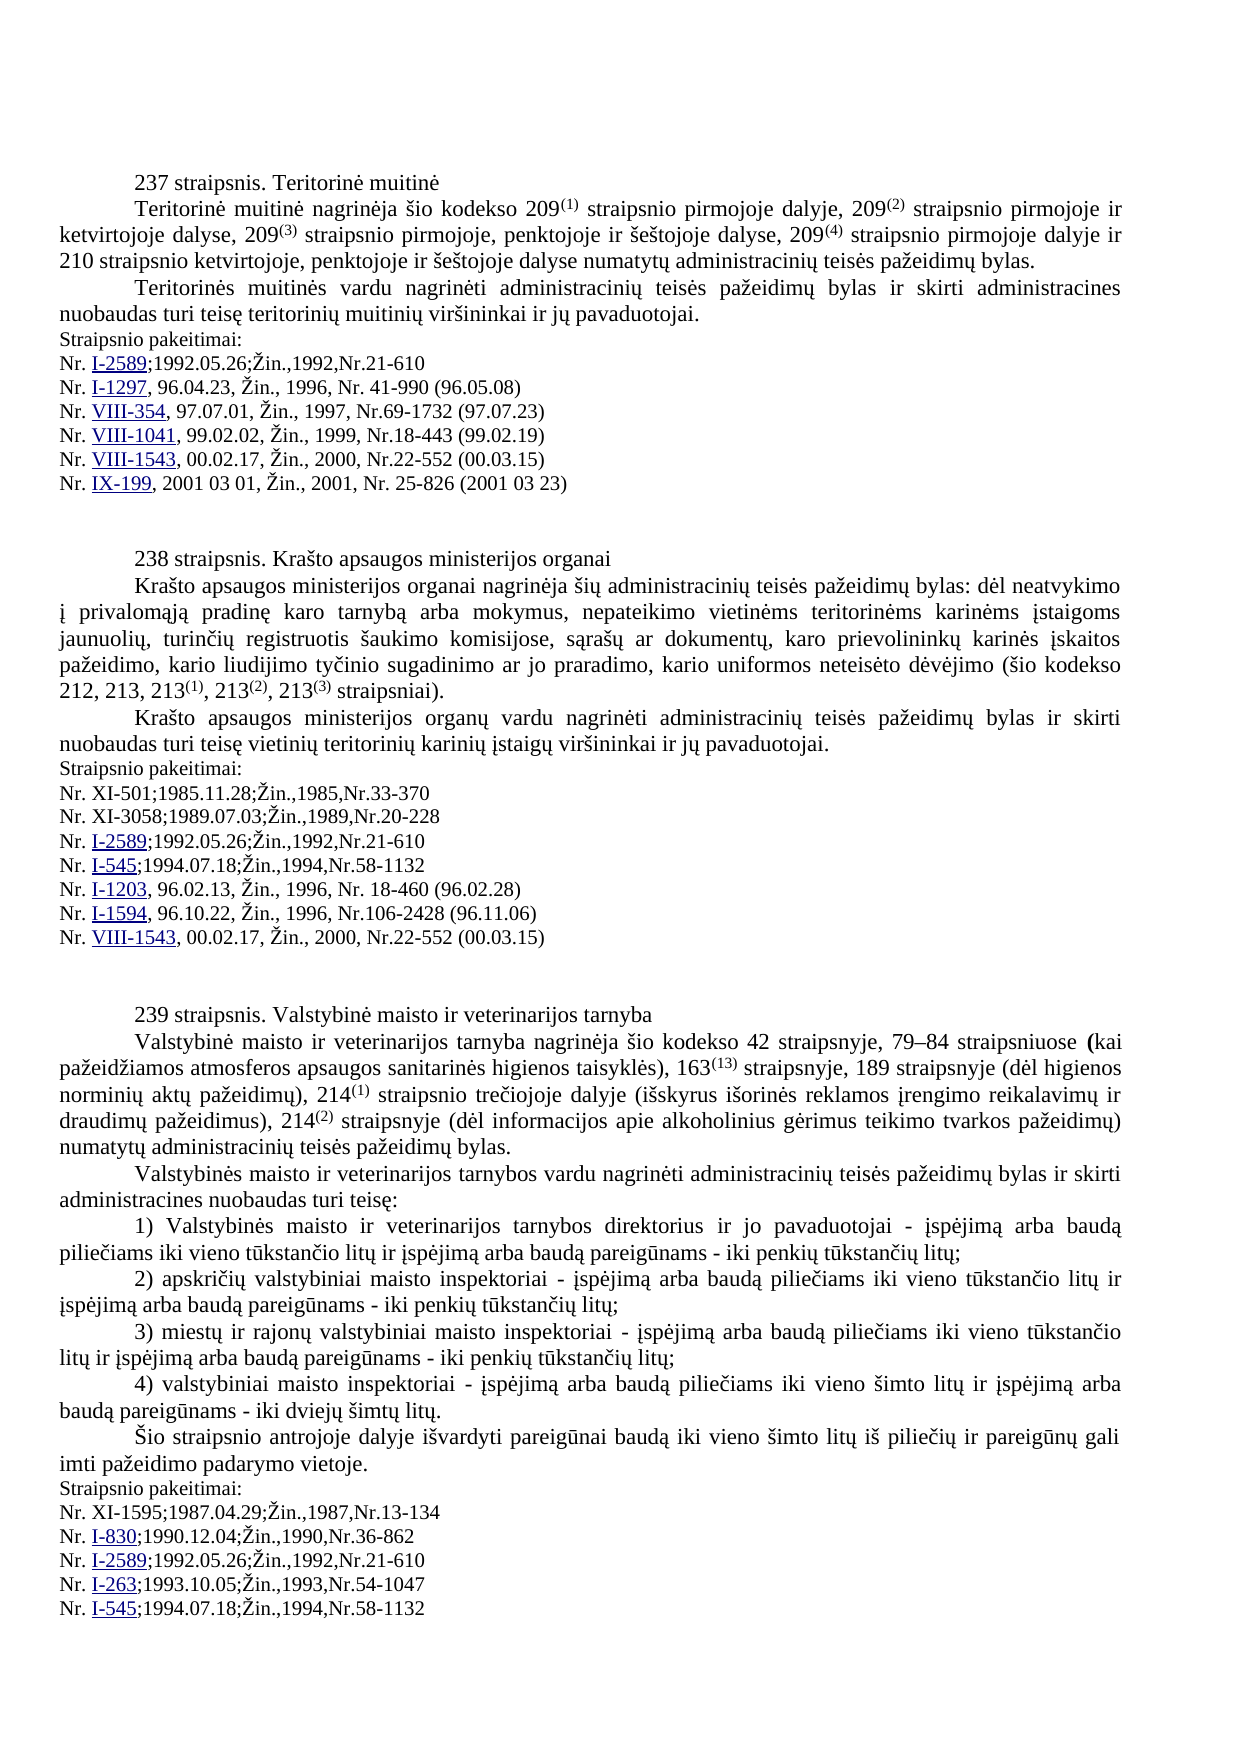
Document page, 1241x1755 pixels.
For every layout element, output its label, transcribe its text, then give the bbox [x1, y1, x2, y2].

text Nr. I-1594, 96.10.22, Žin., 1996, Nr.106-2428 (96.11.06) [59, 901, 1122, 925]
text Straipsnio pakeitimai: [59, 327, 1122, 351]
text 237 straipsnis. Teritorinė muitinė [59, 168, 1122, 195]
text Nr. VIII-1543, 00.02.17, Žin., 2000, Nr.22-552 (00.03.15) [59, 925, 1122, 949]
text Nr. I-263;1993.10.05;Žin.,1993,Nr.54-1047 [59, 1572, 1122, 1596]
text Nr. VIII-1041, 99.02.02, Žin., 1999, Nr.18-443 (99.02.19) [59, 423, 1122, 447]
text Nr. VIII-1543, 00.02.17, Žin., 2000, Nr.22-552 (00.03.15) [59, 447, 1122, 471]
text Straipsnio pakeitimai: [59, 1476, 1122, 1500]
text Teritorinė muitinė nagrinėja šio kodekso 209(1) straipsnio pirmojoje dalyje, 209(2) straipsnio pirmojoje ir ketvirtojoje dalyse, 209(3) straipsnio pirmojoje, penktojoje ir šeštojoje dalyse, 209(4) straipsnio pirmojoje dalyje ir 210 straipsnio ketvirtojoje, penktojoje ir šeštojoje dalyse numatytų administracinių teisės pažeidimų bylas. [59, 195, 1122, 274]
text 3) miestų ir rajonų valstybiniai maisto inspektoriai - įspėjimą arba baudą piliečiams iki vieno tūkstančio litų ir įspėjimą arba baudą pareigūnams - iki penkių tūkstančių litų; [59, 1318, 1122, 1371]
text Nr. I-2589;1992.05.26;Žin.,1992,Nr.21-610 [59, 1548, 1122, 1572]
text Nr. I-545;1994.07.18;Žin.,1994,Nr.58-1132 [59, 1596, 1122, 1620]
text Nr. XI-501;1985.11.28;Žin.,1985,Nr.33-370 [59, 780, 1122, 804]
text 239 straipsnis. Valstybinė maisto ir veterinarijos tarnyba [59, 1002, 1122, 1028]
text Nr. I-1297, 96.04.23, Žin., 1996, Nr. 41-990 (96.05.08) [59, 375, 1122, 399]
text Nr. XI-1595;1987.04.29;Žin.,1987,Nr.13-134 [59, 1500, 1122, 1524]
text Nr. I-545;1994.07.18;Žin.,1994,Nr.58-1132 [59, 853, 1122, 877]
text Šio straipsnio antrojoje dalyje išvardyti pareigūnai baudą iki vieno šimto litų iš piliečių ir pareigūnų gali imti pažeidimo padarymo vietoje. [59, 1423, 1122, 1476]
text Nr. IX-199, 2001 03 01, Žin., 2001, Nr. 25-826 (2001 03 23) [59, 471, 1122, 495]
text 238 straipsnis. Krašto apsaugos ministerijos organai [59, 546, 1122, 572]
text Nr. VIII-354, 97.07.01, Žin., 1997, Nr.69-1732 (97.07.23) [59, 399, 1122, 423]
text 1) Valstybinės maisto ir veterinarijos tarnybos direktorius ir jo pavaduotojai - įspėjimą arba baudą piliečiams iki vieno tūkstančio litų ir įspėjimą arba baudą pareigūnams - iki penkių tūkstančių litų; [59, 1212, 1122, 1265]
text Nr. I-830;1990.12.04;Žin.,1990,Nr.36-862 [59, 1524, 1122, 1548]
text Straipsnio pakeitimai: [59, 756, 1122, 780]
text 2) apskričių valstybiniai maisto inspektoriai - įspėjimą arba baudą piliečiams iki vieno tūkstančio litų ir įspėjimą arba baudą pareigūnams - iki penkių tūkstančių litų; [59, 1265, 1122, 1318]
text Nr. I-2589;1992.05.26;Žin.,1992,Nr.21-610 [59, 828, 1122, 853]
text 4) valstybiniai maisto inspektoriai - įspėjimą arba baudą piliečiams iki vieno šimto litų ir įspėjimą arba baudą pareigūnams - iki dviejų šimtų litų. [59, 1371, 1122, 1423]
text Krašto apsaugos ministerijos organai nagrinėja šių administracinių teisės pažeidimų bylas: dėl neatvykimo į privalomąją pradinę karo tarnybą arba mokymus, nepateikimo vietinėms teritorinėms karinėms įstaigoms jaunuolių, turinčių registruotis šaukimo komisijose, sąrašų ar dokumentų, karo prievolininkų karinės įskaitos pažeidimo, kario liudijimo tyčinio sugadinimo ar jo praradimo, kario uniformos neteisėto dėvėjimo (šio kodekso 212, 213, 213(1), 213(2), 213(3) straipsniai). [59, 572, 1122, 704]
text Nr. I-2589;1992.05.26;Žin.,1992,Nr.21-610 [59, 351, 1122, 375]
text Nr. I-1203, 96.02.13, Žin., 1996, Nr. 18-460 (96.02.28) [59, 877, 1122, 901]
text Teritorinės muitinės vardu nagrinėti administracinių teisės pažeidimų bylas ir skirti administracines nuobaudas turi teisę teritorinių muitinių viršininkai ir jų pavaduotojai. [59, 274, 1122, 327]
text Nr. XI-3058;1989.07.03;Žin.,1989,Nr.20-228 [59, 804, 1122, 828]
text Valstybinė maisto ir veterinarijos tarnyba nagrinėja šio kodekso 42 straipsnyje, 79–84 straipsniuose (kai pažeidžiamos atmosferos apsaugos sanitarinės higienos taisyklės), 163(13) straipsnyje, 189 straipsnyje (dėl higienos norminių aktų pažeidimų), 214(1) straipsnio trečiojoje dalyje (išskyrus išorinės reklamos įrengimo reikalavimų ir draudimų pažeidimus), 214(2) straipsnyje (dėl informacijos apie alkoholinius gėrimus teikimo tvarkos pažeidimų) numatytų administracinių teisės pažeidimų bylas. [59, 1028, 1122, 1160]
text Krašto apsaugos ministerijos organų vardu nagrinėti administracinių teisės pažeidimų bylas ir skirti nuobaudas turi teisę vietinių teritorinių karinių įstaigų viršininkai ir jų pavaduotojai. [59, 704, 1122, 756]
text Valstybinės maisto ir veterinarijos tarnybos vardu nagrinėti administracinių teisės pažeidimų bylas ir skirti administracines nuobaudas turi teisę: [59, 1160, 1122, 1212]
